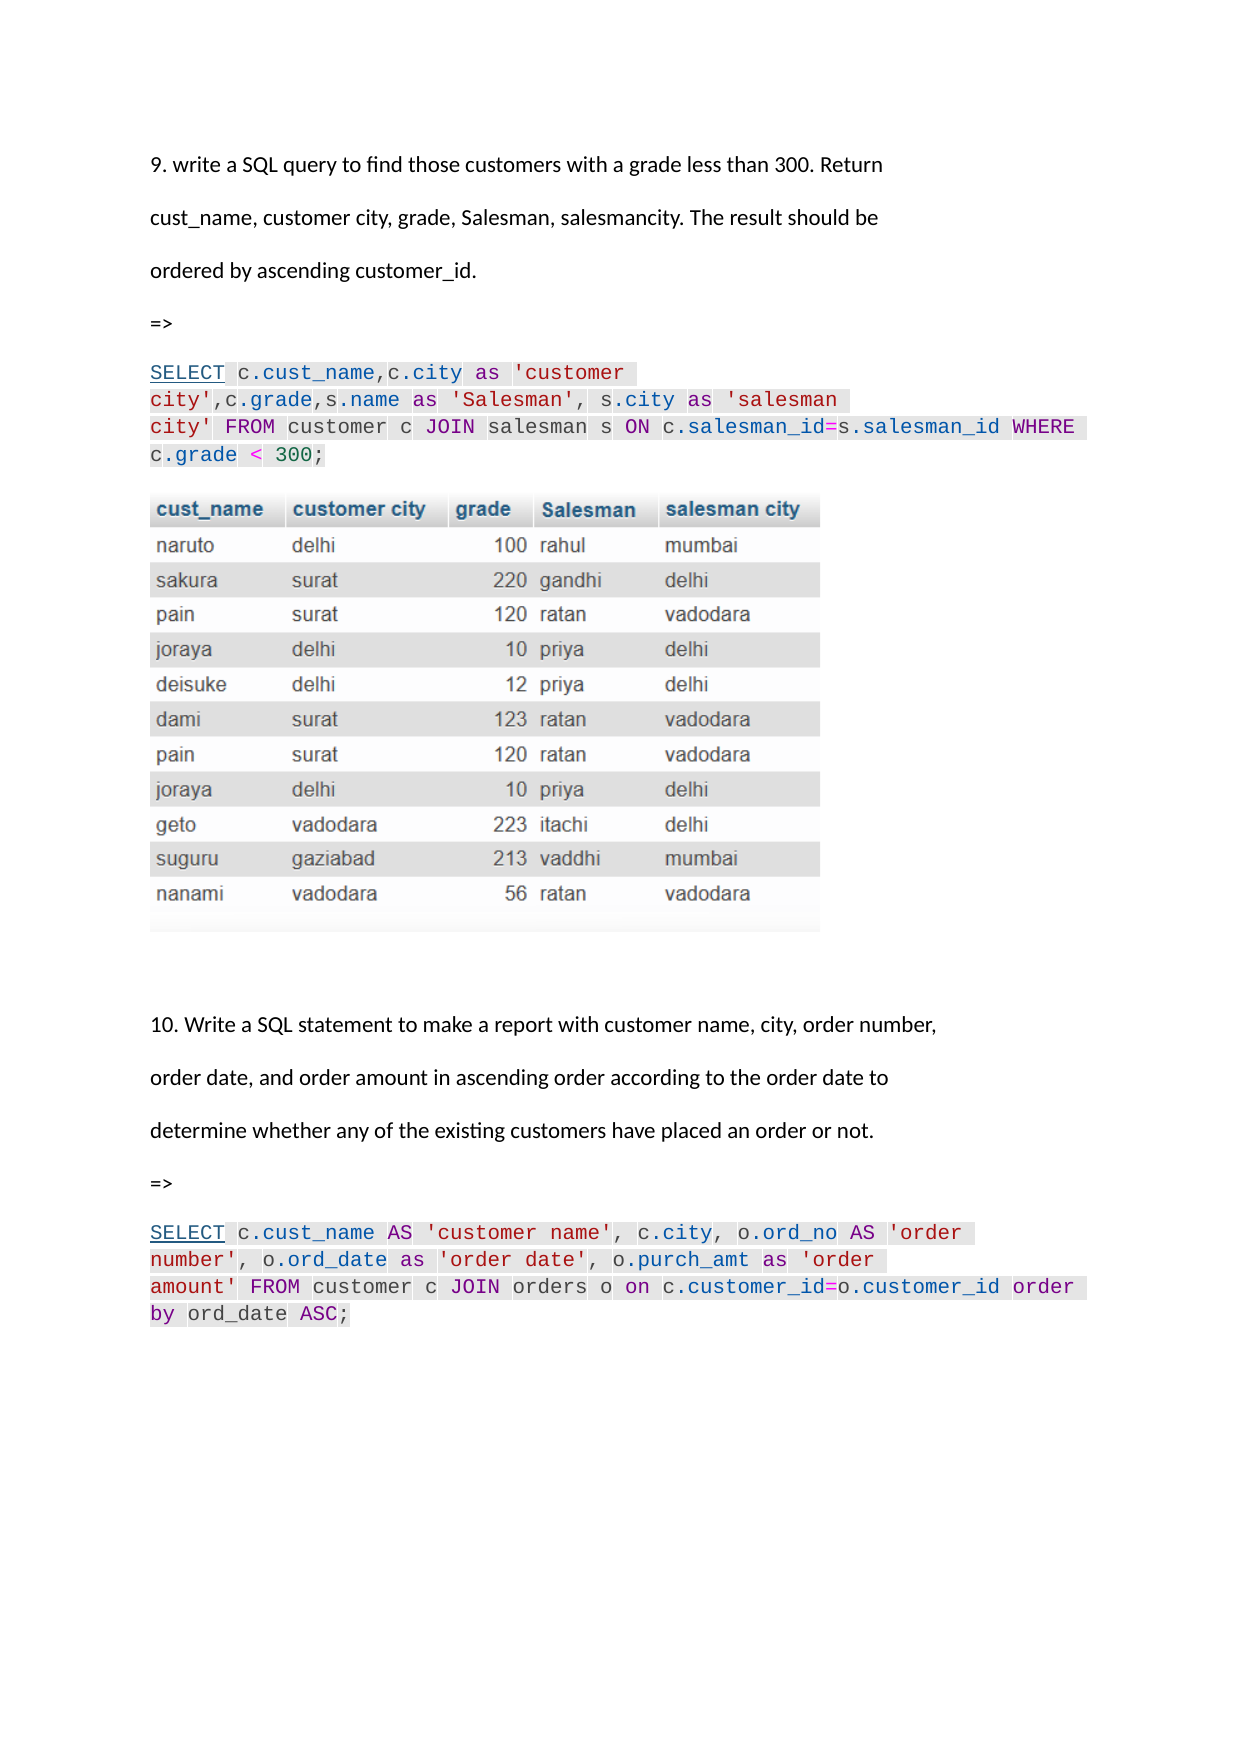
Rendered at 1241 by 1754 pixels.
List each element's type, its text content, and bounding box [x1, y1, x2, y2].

text => [150, 1169, 1090, 1197]
text SELECT c.cust_name,c.city as 'customer city',c.grade,s.name as 'Salesman', s.city as 'salesman city' FROM customer c JOIN salesman s ON c.salesman_id=s.salesman_id WHERE c.grade < 300; [150, 362, 1090, 467]
text cust_name, customer city, grade, Salesman, salesmancity. The result should be [150, 203, 1090, 231]
text ordered by ascending customer_id. [150, 256, 1090, 284]
text => [150, 309, 1090, 337]
text determine whether any of the existing customers have placed an order or not. [150, 1116, 1090, 1144]
text order date, and order amount in ascending order according to the order date to [150, 1063, 1090, 1091]
text SELECT c.cust_name AS 'customer name', c.city, o.ord_no AS 'order number', o.ord_date as 'order date', o.purch_amt as 'order amount' FROM customer c JOIN orders o on c.customer_id=o.customer_id order by ord_date ASC; [150, 1222, 1090, 1327]
text 9. write a SQL query to find those customers with a grade less than 300. Return [150, 150, 1090, 178]
text 10. Write a SQL statement to make a report with customer name, city, order number, [150, 1010, 1090, 1038]
